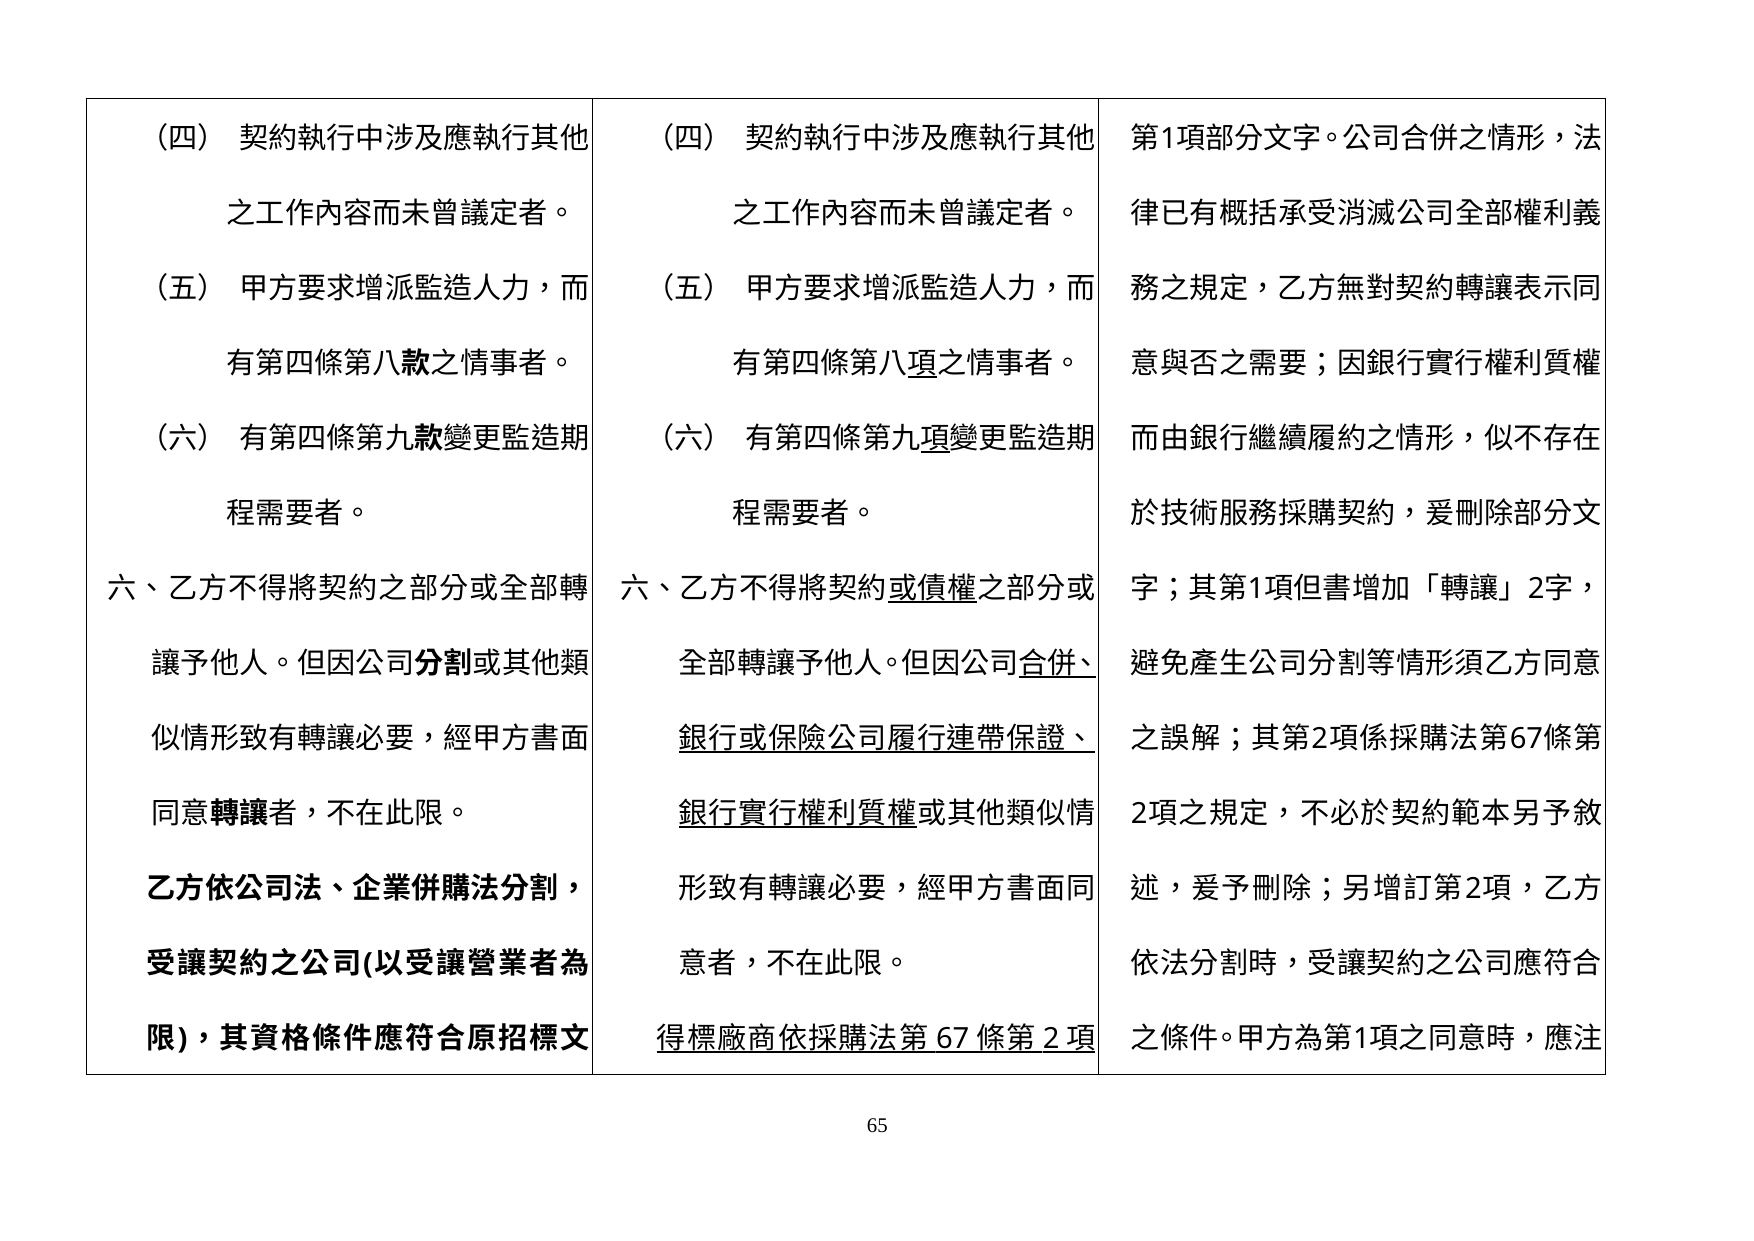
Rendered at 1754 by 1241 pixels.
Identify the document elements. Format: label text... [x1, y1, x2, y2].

table_cell （四） 契約執行中涉及應執行其他之工作內容而未曾議定者。 （五） 甲方要求增派監造人力，而有第四條第八款之情事者。 （六） 有第四條第九款變更監造期程需要者。 六、乙方不得將契約之部分或全部轉讓予他人。但因公司分割或其他類似情形致有轉讓必要，經甲方書面同意轉讓者，不在此限。 乙方依公司法、企業併購法分割，受讓契約之公司(以受讓營業者為限)，其資格條件應符合原招標文 [87, 99, 592, 1073]
table_cell 第1項部分文字。公司合併之情形，法律已有概括承受消滅公司全部權利義務之規定，乙方無對契約轉讓表示同意與否之需要；因銀行實行權利質權而由銀行繼續履約之情形，似不存在於技術服務採購契約，爰刪除部分文字；其第1項但書增加「轉讓」2字，避免產生公司分割等情形須乙方同意之誤解；其第2項係採購法第67條第2項之規定，不必於契約範本另予敘述，爰予刪除；另增訂第2項，乙方依法分割時，受讓契約之公司應符合之條件。甲方為第1項之同意時，應注 [1099, 99, 1605, 1073]
table_cell （四） 契約執行中涉及應執行其他之工作內容而未曾議定者。 （五） 甲方要求增派監造人力，而有第四條第八項之情事者。 （六） 有第四條第九項變更監造期程需要者。 六、乙方不得將契約或債權之部分或全部轉讓予他人。但因公司合併、銀行或保險公司履行連帶保證、銀行實行權利質權或其他類似情形致有轉讓必要，經甲方書面同意者，不在此限。 得標廠商依採購法第67條第2項 [593, 99, 1098, 1073]
